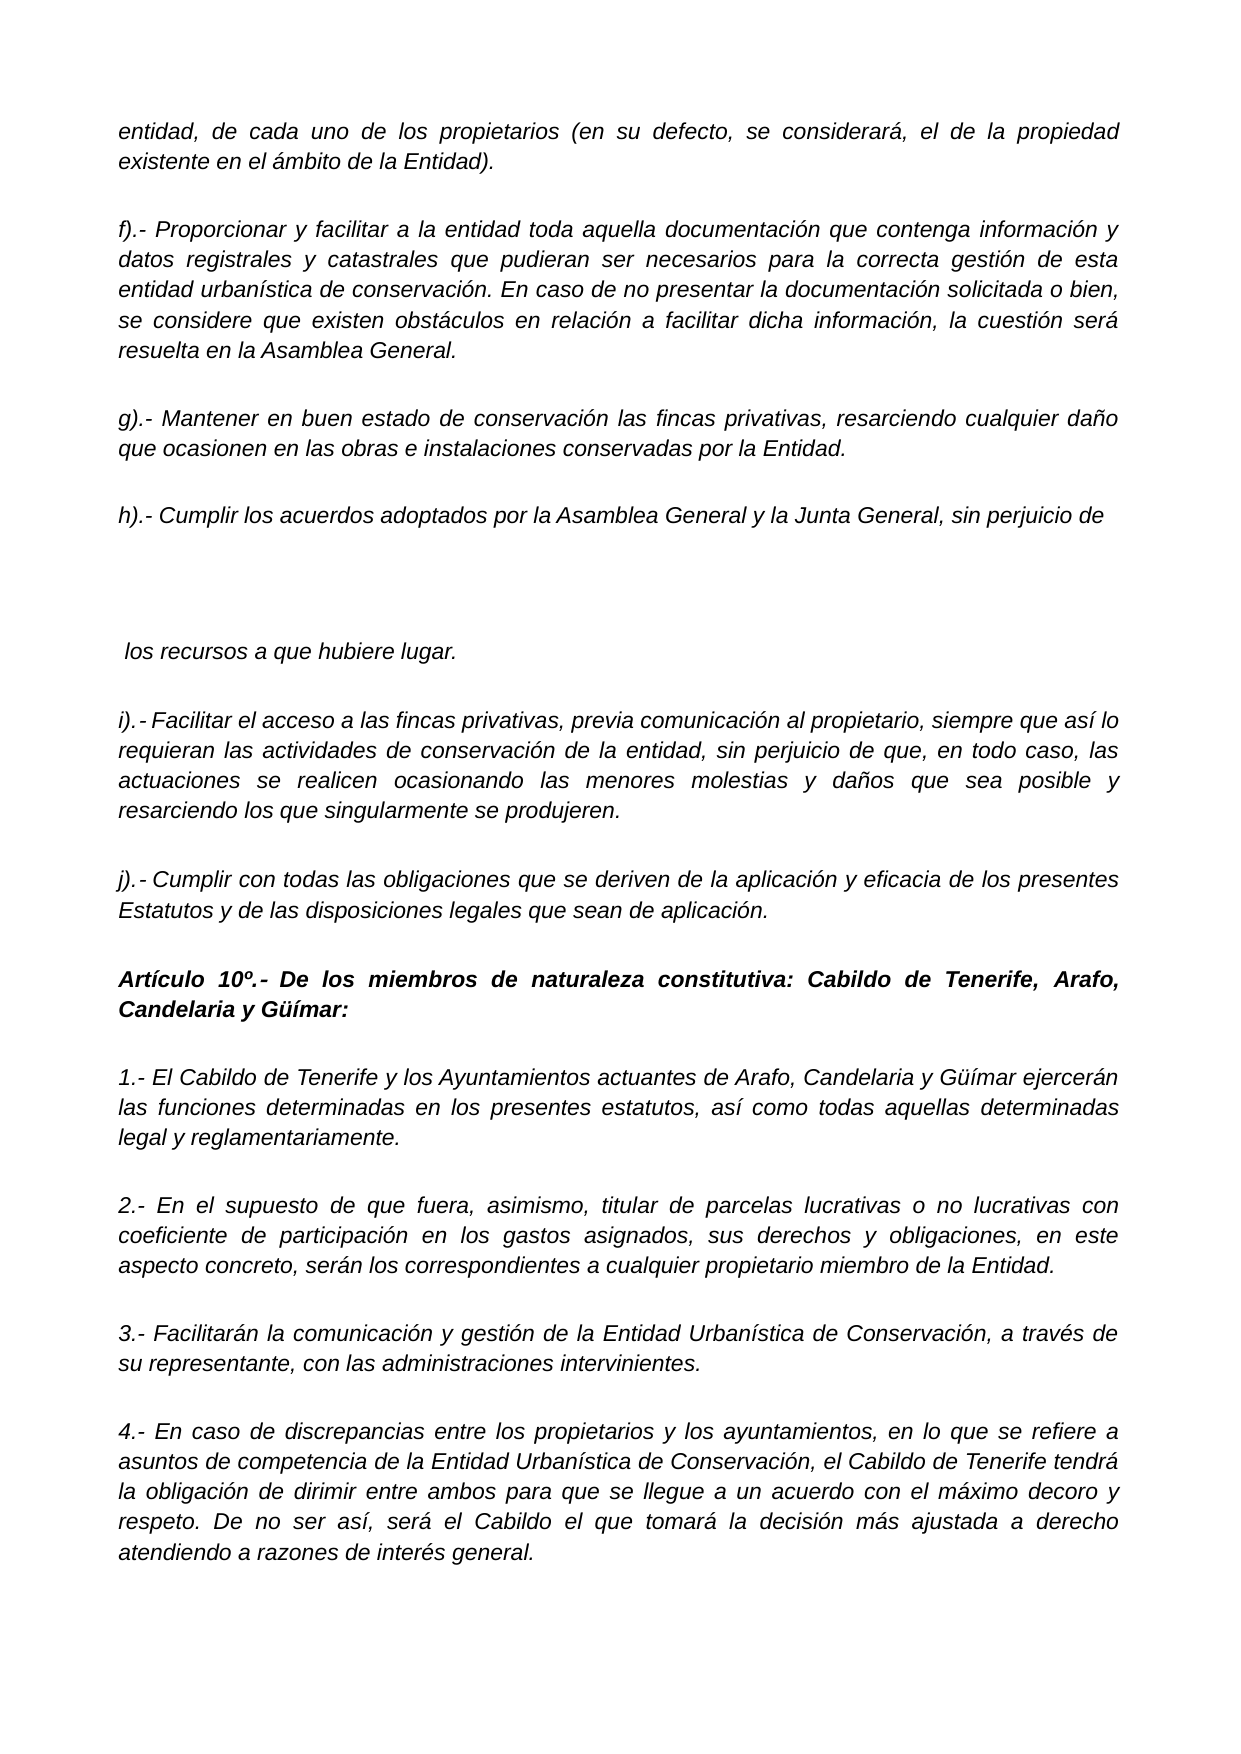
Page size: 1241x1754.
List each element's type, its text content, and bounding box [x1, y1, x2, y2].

text Artículo 10º.‐ De los miembros de naturaleza constitutiva: Cabildo de Tenerife, Arafo, Candelaria y Güímar: [118, 964, 1122, 1022]
text 4.- En caso de discrepancias entre los propietarios y los ayuntamientos, en lo que se refiere a asuntos de competencia de la Entidad Urbanística de Conservación, el Cabildo de Tenerife tendrá la obligación de dirimir entre ambos para que se llegue a un acuerdo con el máximo decoro y respeto. De no ser así, será el Cabildo el que tomará la decisión más ajustada a derecho atendiendo a razones de interés general. [118, 1418, 1122, 1565]
text 2.- En el supuesto de que fuera, asimismo, titular de parcelas lucrativas o no lucrativas con coeficiente de participación en los gastos asignados, sus derechos y obligaciones, en este aspecto concreto, serán los correspondientes a cualquier propietario miembro de la Entidad. [118, 1192, 1122, 1278]
text j).‐ Cumplir con todas las obligaciones que se deriven de la aplicación y eficacia de los presentes Estatutos y de las disposiciones legales que sean de aplicación. [118, 865, 1122, 923]
text i).‐ Facilitar el acceso a las fincas privativas, previa comunicación al propietario, siempre que así lo requieran las actividades de conservación de la entidad, sin perjuicio de que, en todo caso, las actuaciones se realicen ocasionando las menores molestias y daños que sea posible y resarciendo los que singularmente se produjeren. [118, 706, 1122, 824]
text 3.- Facilitarán la comunicación y gestión de la Entidad Urbanística de Conservación, a través de su representante, con las administraciones intervinientes. [118, 1320, 1122, 1376]
text entidad, de cada uno de los propietarios (en su defecto, se considerará, el de la propiedad existente en el ámbito de la Entidad). [118, 118, 1122, 175]
text g).- Mantener en buen estado de conservación las fincas privativas, resarciendo cualquier daño que ocasionen en las obras e instalaciones conservadas por la Entidad. [118, 404, 1122, 461]
text h).- Cumplir los acuerdos adoptados por la Asamblea General y la Junta General, sin perjuicio de [118, 502, 1122, 529]
text los recursos a que hubiere lugar. [118, 638, 1122, 664]
text f).- Proporcionar y facilitar a la entidad toda aquella documentación que contenga información y datos registrales y catastrales que pudieran ser necesarios para la correcta gestión de esta entidad urbanística de conservación. En caso de no presentar la documentación solicitada o bien, se considere que existen obstáculos en relación a facilitar dicha información, la cuestión será resuelta en la Asamblea General. [118, 216, 1122, 363]
text 1.- El Cabildo de Tenerife y los Ayuntamientos actuantes de Arafo, Candelaria y Güímar ejercerán las funciones determinadas en los presentes estatutos, así como todas aquellas determinadas legal y reglamentariamente. [118, 1063, 1122, 1150]
